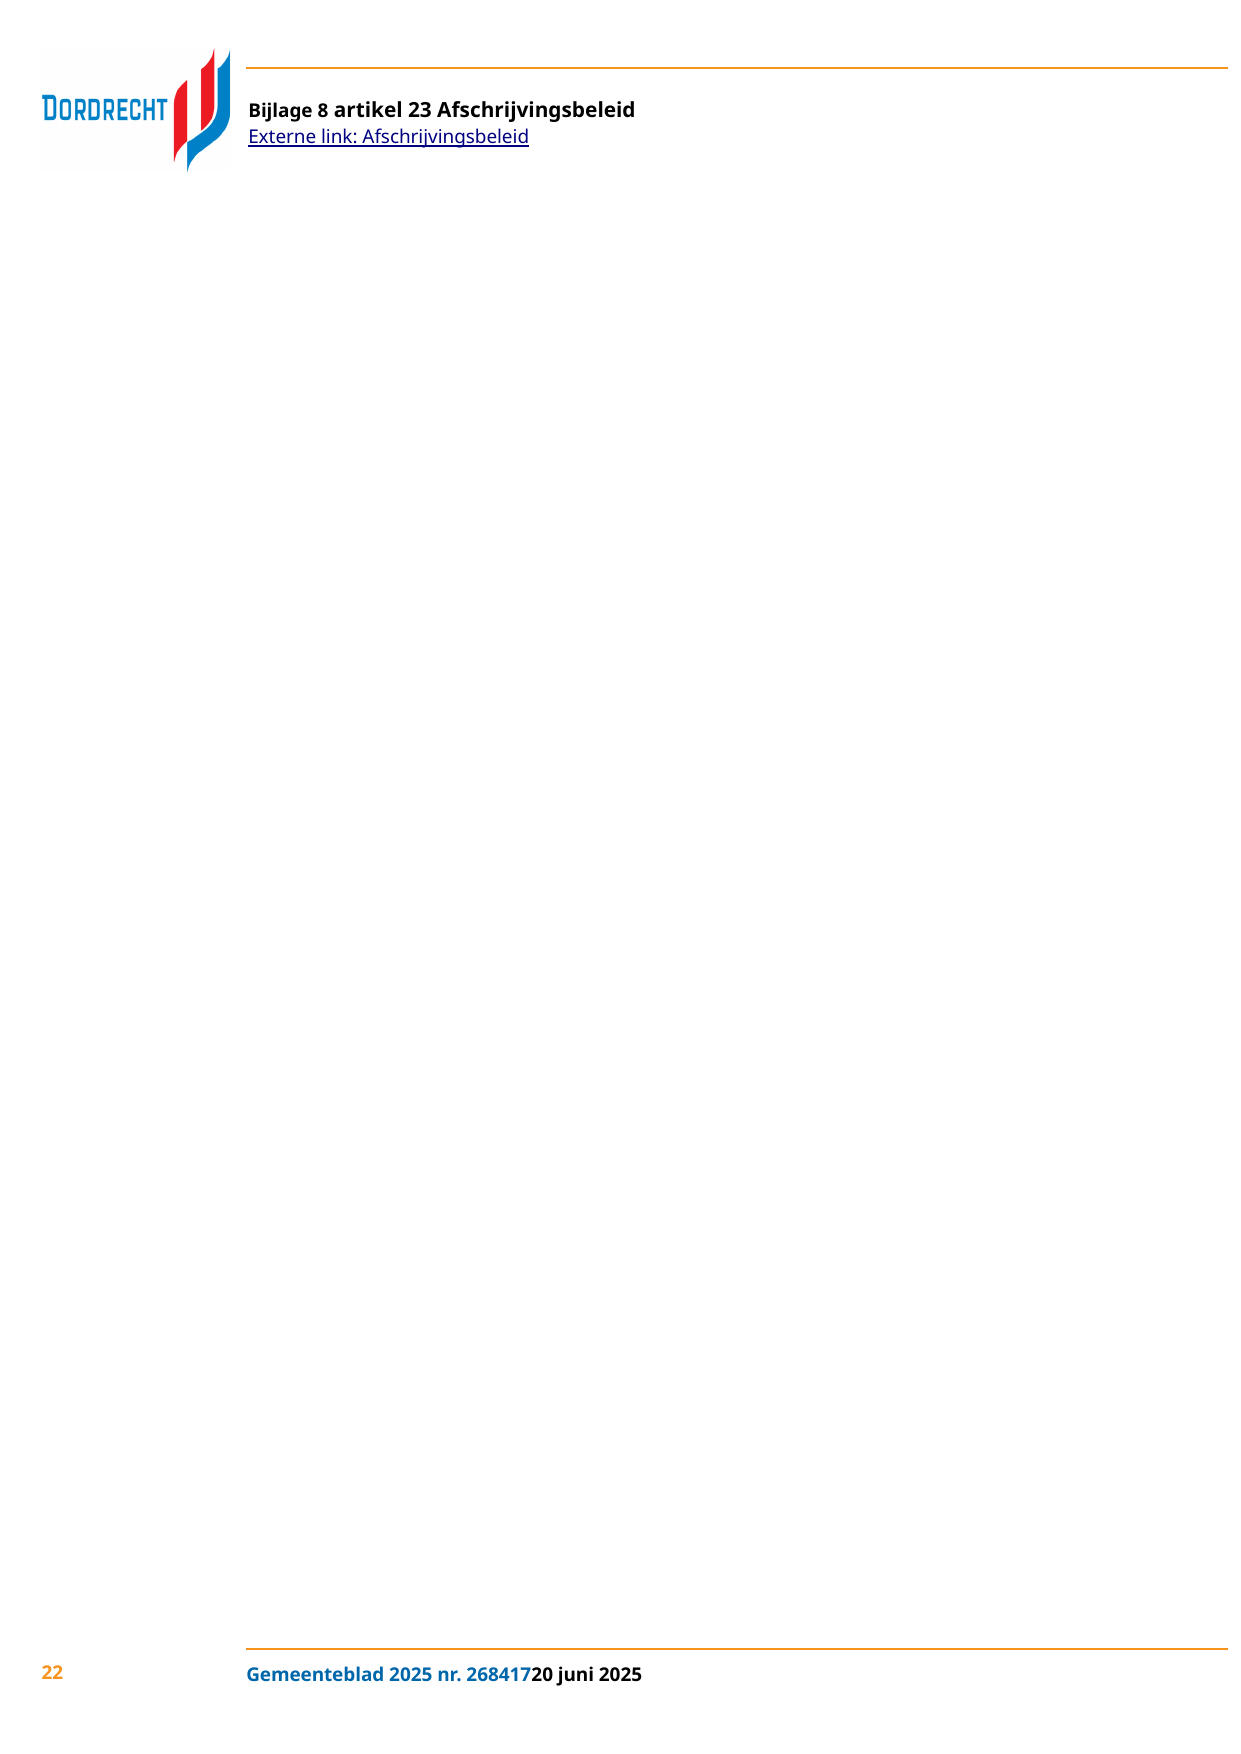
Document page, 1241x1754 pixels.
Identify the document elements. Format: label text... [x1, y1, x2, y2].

picture [41, 47, 231, 172]
text Bijlage 8 artikel 23 Afschrijvingsbeleid [248, 95, 1152, 123]
text Externe link: Afschrijvingsbeleid [248, 123, 1152, 149]
